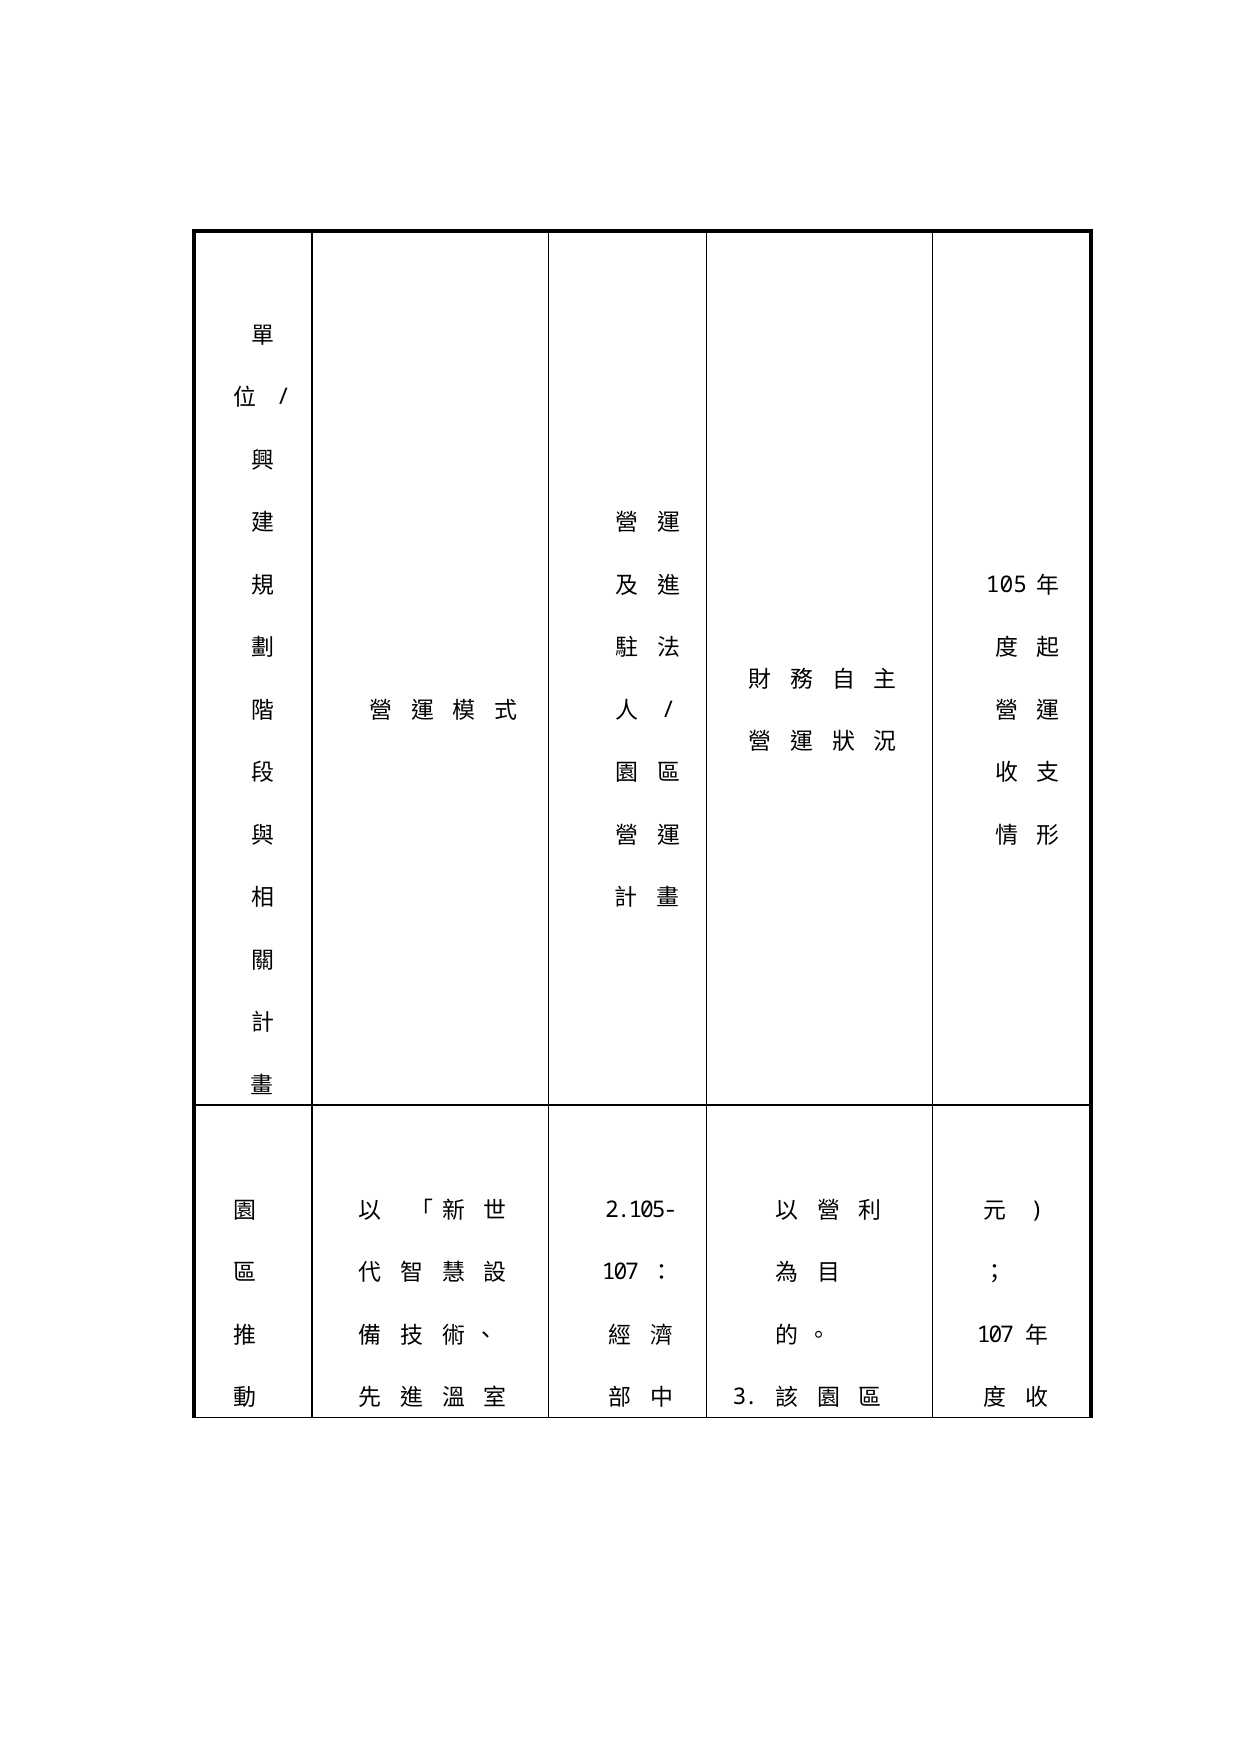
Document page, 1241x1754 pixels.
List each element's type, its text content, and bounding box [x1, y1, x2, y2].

table_header 財務自主營運狀況 [707, 233, 932, 1104]
table_cell 園區推動 [196, 1106, 311, 1417]
table_cell 元)； 107年度收 [933, 1106, 1089, 1417]
table_header 105年度起營運收支情形 [933, 233, 1089, 1104]
table_header 單位/興建規劃階段與相關計畫 [196, 233, 311, 1104]
table_cell 以營利為目的。 3.該園區 [707, 1106, 932, 1417]
table_cell 以「新世代智慧設備技術、先進溫室 [313, 1106, 548, 1417]
table_header 營運及進駐法人/園區營運計畫 [549, 233, 706, 1104]
table_header 營運模式 [313, 233, 548, 1104]
table_cell 2.105-107：經濟部中 [549, 1106, 706, 1417]
